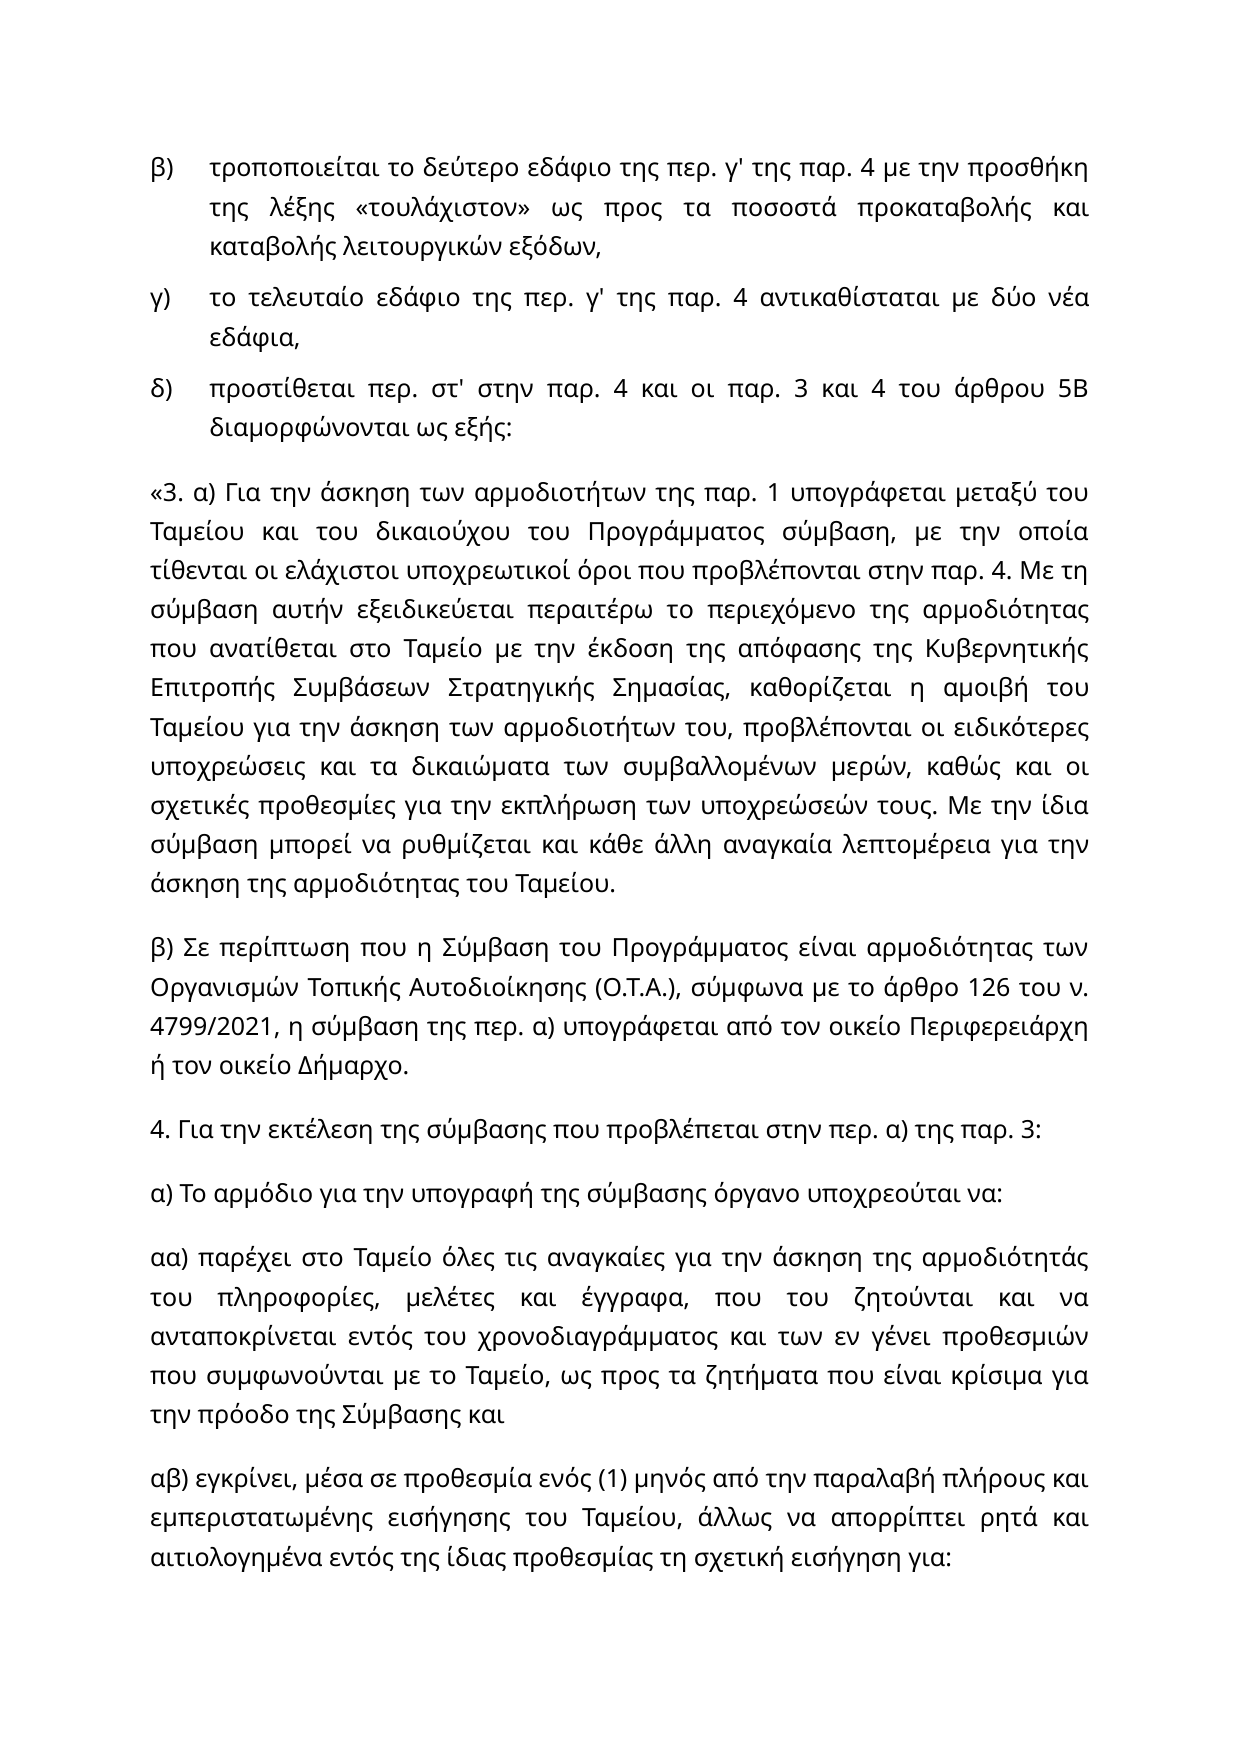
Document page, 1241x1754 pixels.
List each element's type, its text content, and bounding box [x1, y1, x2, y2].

list δ) προστίθεται περ. στ' στην παρ. 4 και οι παρ. 3 και 4 του άρθρου 5Β διαμορφώνονται ως εξής: [150, 371, 1090, 444]
text αβ) εγκρίνει, μέσα σε προθεσμία ενός (1) μηνός από την παραλαβή πλήρους και εμπεριστατωμένης εισήγησης του Ταμείου, άλλως να απορρίπτει ρητά και αιτιολογημένα εντός της ίδιας προθεσμίας τη σχετική εισήγηση για: [150, 1461, 1090, 1573]
text αα) παρέχει στο Ταμείο όλες τις αναγκαίες για την άσκηση της αρμοδιότητάς του πληροφορίες, μελέτες και έγγραφα, που του ζητούνται και να ανταποκρίνεται εντός του χρονοδιαγράμματος και των εν γένει προθεσμιών που συμφωνούνται με το Ταμείο, ως προς τα ζητήματα που είναι κρίσιμα για την πρόοδο της Σύμβασης και [150, 1240, 1090, 1431]
list γ) το τελευταίο εδάφιο της περ. γ' της παρ. 4 αντικαθίσταται με δύο νέα εδάφια, [150, 280, 1090, 353]
text β) Σε περίπτωση που η Σύμβαση του Προγράμματος είναι αρμοδιότητας των Οργανισμών Τοπικής Αυτοδιοίκησης (Ο.Τ.Α.), σύμφωνα με το άρθρο 126 του ν. 4799/2021, η σύμβαση της περ. α) υπογράφεται από τον οικείο Περιφερειάρχη ή τον οικείο Δήμαρχο. [150, 930, 1090, 1082]
list β) τροποποιείται το δεύτερο εδάφιο της περ. γ' της παρ. 4 με την προσθήκη της λέξης «τουλάχιστον» ως προς τα ποσοστά προκαταβολής και καταβολής λειτουργικών εξόδων, [150, 150, 1090, 262]
text α) Το αρμόδιο για την υπογραφή της σύμβασης όργανο υποχρεούται να: [150, 1176, 1090, 1210]
text «3. α) Για την άσκηση των αρμοδιοτήτων της παρ. 1 υπογράφεται μεταξύ του Ταμείου και του δικαιούχου του Προγράμματος σύμβαση, με την οποία τίθενται οι ελάχιστοι υποχρεωτικοί όροι που προβλέπονται στην παρ. 4. Με τη σύμβαση αυτήν εξειδικεύεται περαιτέρω το περιεχόμενο της αρμοδιότητας που ανατίθεται στο Ταμείο με την έκδοση της απόφασης της Κυβερνητικής Επιτροπής Συμβάσεων Στρατηγικής Σημασίας, καθορίζεται η αμοιβή του Ταμείου για την άσκηση των αρμοδιοτήτων του, προβλέπονται οι ειδικότερες υποχρεώσεις και τα δικαιώματα των συμβαλλομένων μερών, καθώς και οι σχετικές προθεσμίες για την εκπλήρωση των υποχρεώσεών τους. Με την ίδια σύμβαση μπορεί να ρυθμίζεται και κάθε άλλη αναγκαία λεπτομέρεια για την άσκηση της αρμοδιότητας του Ταμείου. [150, 474, 1090, 900]
text 4. Για την εκτέλεση της σύμβασης που προβλέπεται στην περ. α) της παρ. 3: [150, 1112, 1090, 1146]
